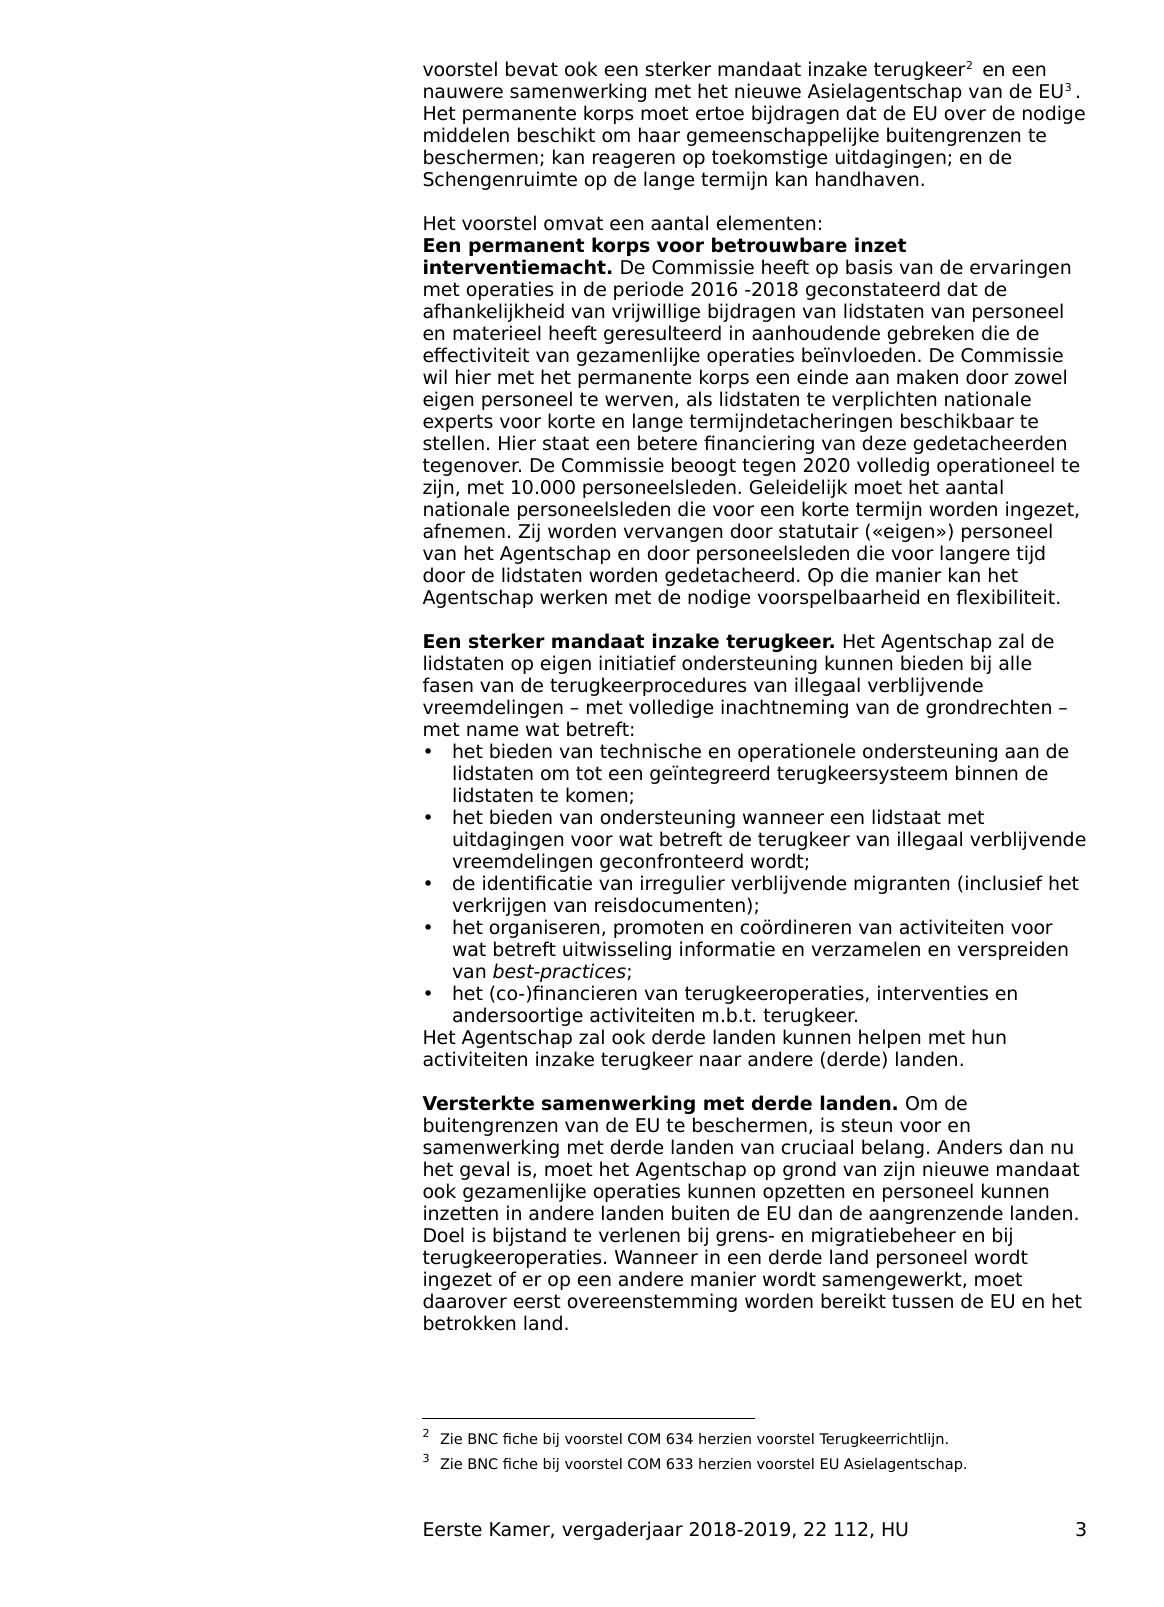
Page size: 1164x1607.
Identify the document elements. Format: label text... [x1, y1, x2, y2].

text • het bieden van technische en operationele ondersteuning aan de lidstaten om tot een geïntegreerd terugkeersysteem binnen de lidstaten te komen; [422, 741, 1087, 807]
text Zie BNC fiche bij voorstel COM 633 herzien voorstel EU Asielagentschap. [422, 1452, 1087, 1474]
text Het Agentschap zal ook derde landen kunnen helpen met hun activiteiten inzake terugkeer naar andere (derde) landen. [422, 1027, 1087, 1071]
text Zie BNC fiche bij voorstel COM 634 herzien voorstel Terugkeerrichtlijn. [422, 1427, 1087, 1449]
text • het organiseren, promoten en coördineren van activiteiten voor wat betreft uitwisseling informatie en verzamelen en verspreiden van best-practices; [422, 917, 1087, 983]
text • het (co-)financieren van terugkeeroperaties, interventies en andersoortige activiteiten m.b.t. terugkeer. [422, 983, 1087, 1027]
text • het bieden van ondersteuning wanneer een lidstaat met uitdagingen voor wat betreft de terugkeer van illegaal verblijvende vreemdelingen geconfronteerd wordt; [422, 807, 1087, 873]
text Het voorstel omvat een aantal elementen: [422, 213, 1087, 235]
text • de identificatie van irregulier verblijvende migranten (inclusief het verkrijgen van reisdocumenten); [422, 873, 1087, 917]
text Versterkte samenwerking met derde landen. Om de buitengrenzen van de EU te beschermen, is steun voor en samenwerking met derde landen van cruciaal belang. Anders dan nu het geval is, moet het Agentschap op grond van zijn nieuwe mandaat ook gezamenlijke operaties kunnen opzetten en personeel kunnen inzetten in andere landen buiten de EU dan de aangrenzende landen. Doel is bijstand te verlenen bij grens- en migratiebeheer en bij terugkeeroperaties. Wanneer in een derde land personeel wordt ingezet of er op een andere manier wordt samengewerkt, moet daarover eerst overeenstemming worden bereikt tussen de EU en het betrokken land. [422, 1093, 1087, 1334]
text Een sterker mandaat inzake terugkeer. Het Agentschap zal de lidstaten op eigen initiatief ondersteuning kunnen bieden bij alle fasen van de terugkeerprocedures van illegaal verblijvende vreemdelingen – met volledige inachtneming van de grondrechten – met name wat betreft: [422, 631, 1087, 741]
text Een permanent korps voor betrouwbare inzet interventiemacht. De Commissie heeft op basis van de ervaringen met operaties in de periode 2016 -2018 geconstateerd dat de afhankelijkheid van vrijwillige bijdragen van lidstaten van personeel en materieel heeft geresulteerd in aanhoudende gebreken die de effectiviteit van gezamenlijke operaties beïnvloeden. De Commissie wil hier met het permanente korps een einde aan maken door zowel eigen personeel te werven, als lidstaten te verplichten nationale experts voor korte en lange termijndetacheringen beschikbaar te stellen. Hier staat een betere financiering van deze gedetacheerden tegenover. De Commissie beoogt tegen 2020 volledig operationeel te zijn, met 10.000 personeelsleden. Geleidelijk moet het aantal nationale personeelsleden die voor een korte termijn worden ingezet, afnemen. Zij worden vervangen door statutair («eigen») personeel van het Agentschap en door personeelsleden die voor langere tijd door de lidstaten worden gedetacheerd. Op die manier kan het Agentschap werken met de nodige voorspelbaarheid en flexibiliteit. [422, 235, 1087, 609]
text voorstel bevat ook een sterker mandaat inzake terugkeer en een nauwere samenwerking met het nieuwe Asielagentschap van de EU. Het permanente korps moet ertoe bijdragen dat de EU over de nodige middelen beschikt om haar gemeenschappelijke buitengrenzen te beschermen; kan reageren op toekomstige uitdagingen; en de Schengenruimte op de lange termijn kan handhaven. [422, 59, 1087, 191]
